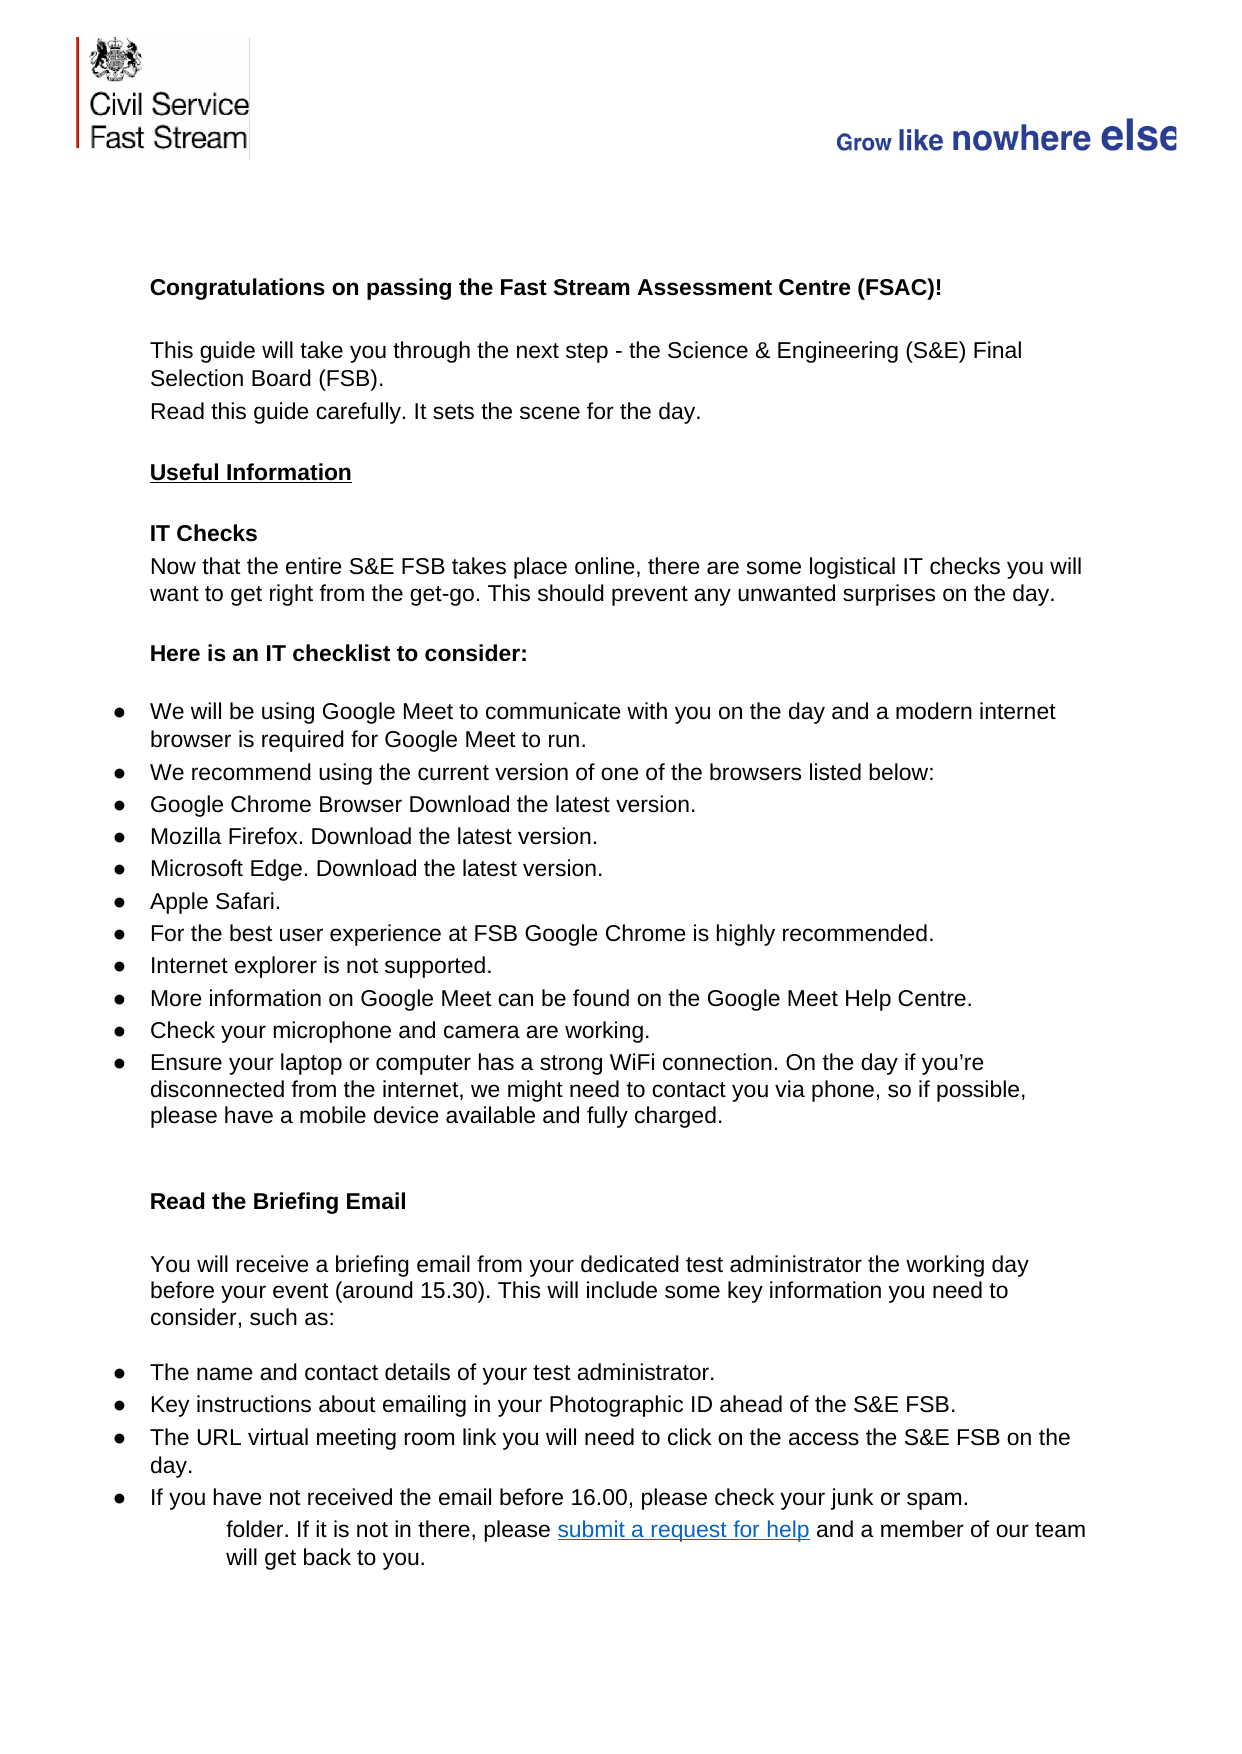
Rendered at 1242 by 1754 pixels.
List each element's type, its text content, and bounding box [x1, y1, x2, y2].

subtitle Useful Information [149, 459, 1101, 485]
text This guide will take you through the next step - the Science & Engineering (S&E) Final Selection Board (FSB). [150, 337, 1096, 392]
list Ensure your laptop or computer has a strong WiFi connection. On the day if you’re disconnected from the internet, we might need to contact you via phone, so if possible, please have a mobile device available and fully charged. [112, 1049, 1096, 1128]
list Key instructions about emailing in your Photographic ID ahead of the S&E FSB. [112, 1391, 1096, 1418]
text Congratulations on passing the Fast Stream Assessment Centre (FSAC)! [149, 274, 1101, 301]
list Mozilla Firefox. Download the latest version. [112, 823, 1096, 849]
list We will be using Google Meet to communicate with you on the day and a modern internet browser is required for Google Meet to run. [112, 698, 1096, 753]
text IT Checks [149, 520, 1101, 547]
list Microsoft Edge. Download the latest version. [112, 855, 1096, 882]
text Now that the entire S&E FSB takes place online, there are some logistical IT checks you will want to get right from the get-go. This should prevent any unwanted surprises on the day. [150, 553, 1096, 606]
list Google Chrome Browser Download the latest version. [112, 791, 1096, 817]
text You will receive a briefing email from your dedicated test administrator the working day before your event (around 15.30). This will include some key information you need to consider, such as: [150, 1251, 1096, 1330]
list The URL virtual meeting room link you will need to click on the access the S&E FSB on the day. [112, 1424, 1096, 1478]
list The name and contact details of your test administrator. [112, 1359, 1096, 1386]
text Read this guide carefully. It sets the scene for the day. [150, 398, 1096, 424]
text Read the Briefing Email [149, 1188, 1101, 1214]
list Internet explorer is not supported. [112, 952, 1096, 979]
text Here is an IT checklist to consider: [149, 640, 1101, 667]
list More information on Google Meet can be found on the Google Meet Help Centre. [112, 984, 1096, 1011]
list We recommend using the current version of one of the browsers listed below: [112, 758, 1096, 785]
list For the best user experience at FSB Google Chrome is highly recommended. [112, 920, 1096, 946]
list If you have not received the email before 16.00, please check your junk or spam. [112, 1484, 1096, 1510]
list Check your microphone and camera are working. [112, 1017, 1096, 1043]
list Apple Safari. [112, 888, 1096, 914]
text folder. If it is not in there, please submit a request for help and a member of our team will get back to you. [226, 1516, 1096, 1571]
